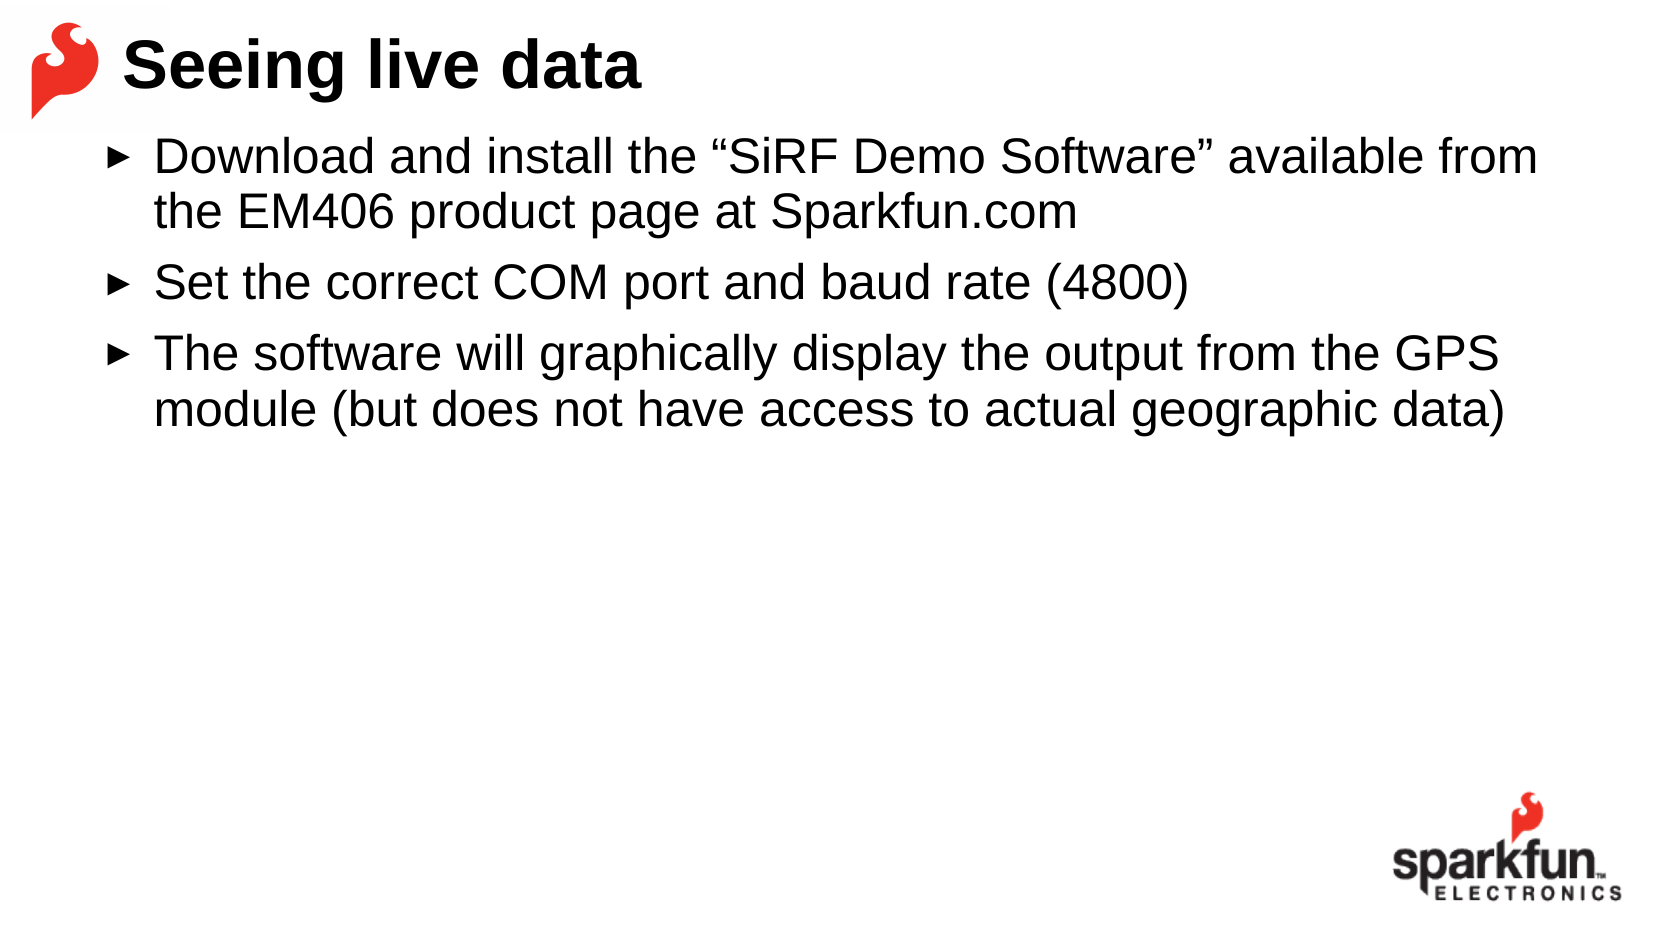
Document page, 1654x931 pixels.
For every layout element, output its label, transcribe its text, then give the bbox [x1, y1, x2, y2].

picture [1363, 749, 1651, 926]
list Download and install the “SiRF Demo Software” available from the EM406 product page at Sparkfun.com Set the correct COM port and baud rate (4800) The software will graphically display the output from the GPS module (but does not have access to actual geographic data) [82, 127, 1571, 907]
title Seeing live data [122, 26, 1546, 104]
picture [0, 5, 171, 133]
